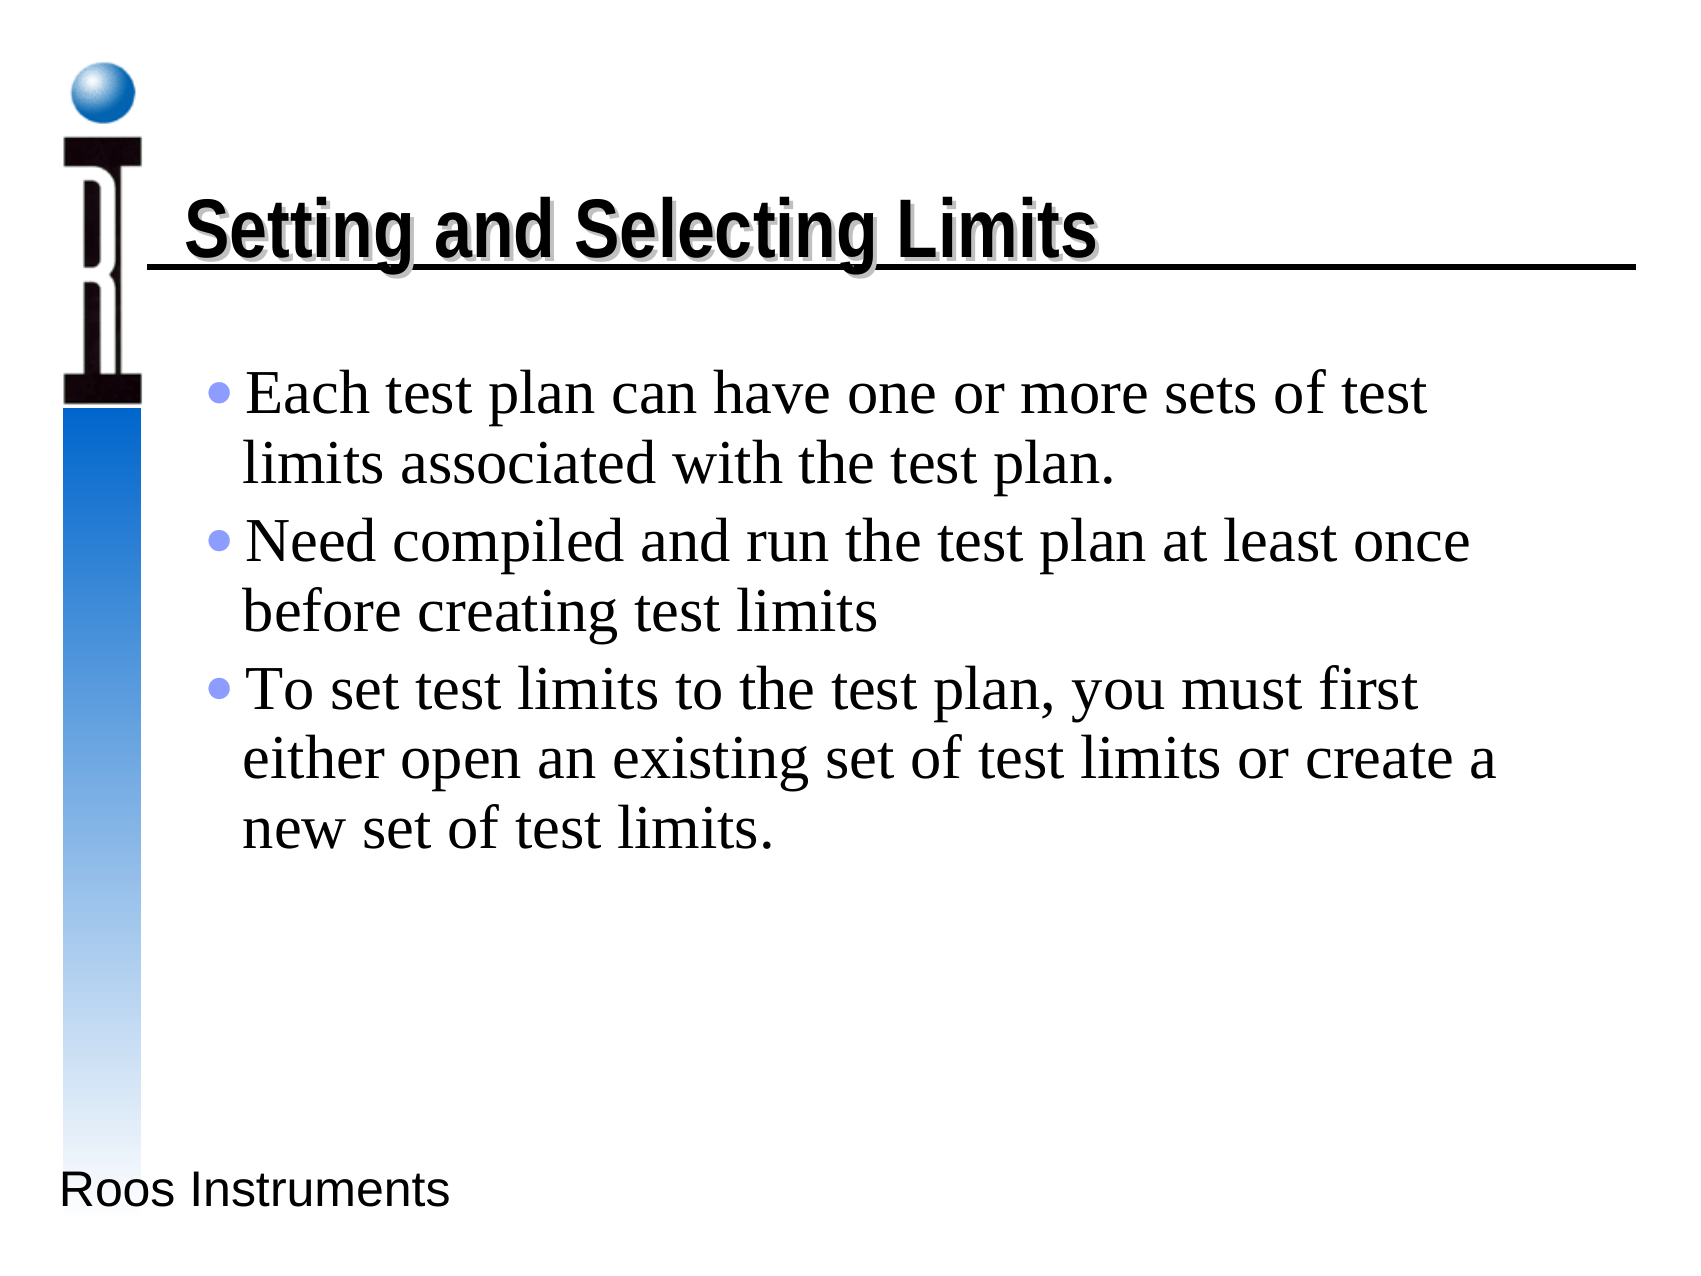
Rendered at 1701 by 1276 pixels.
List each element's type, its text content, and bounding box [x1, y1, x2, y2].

text_box Setting and Selecting Limits [184, 92, 1539, 272]
picture [59, 58, 147, 411]
text_box Each test plan can have one or more sets of test limits associated with the test plan. Need compiled and run the test plan at least once before creating test limits To set test limits to the test plan, you must first either open an existing set of test limits or create a new set of test limits. [192, 358, 1550, 867]
